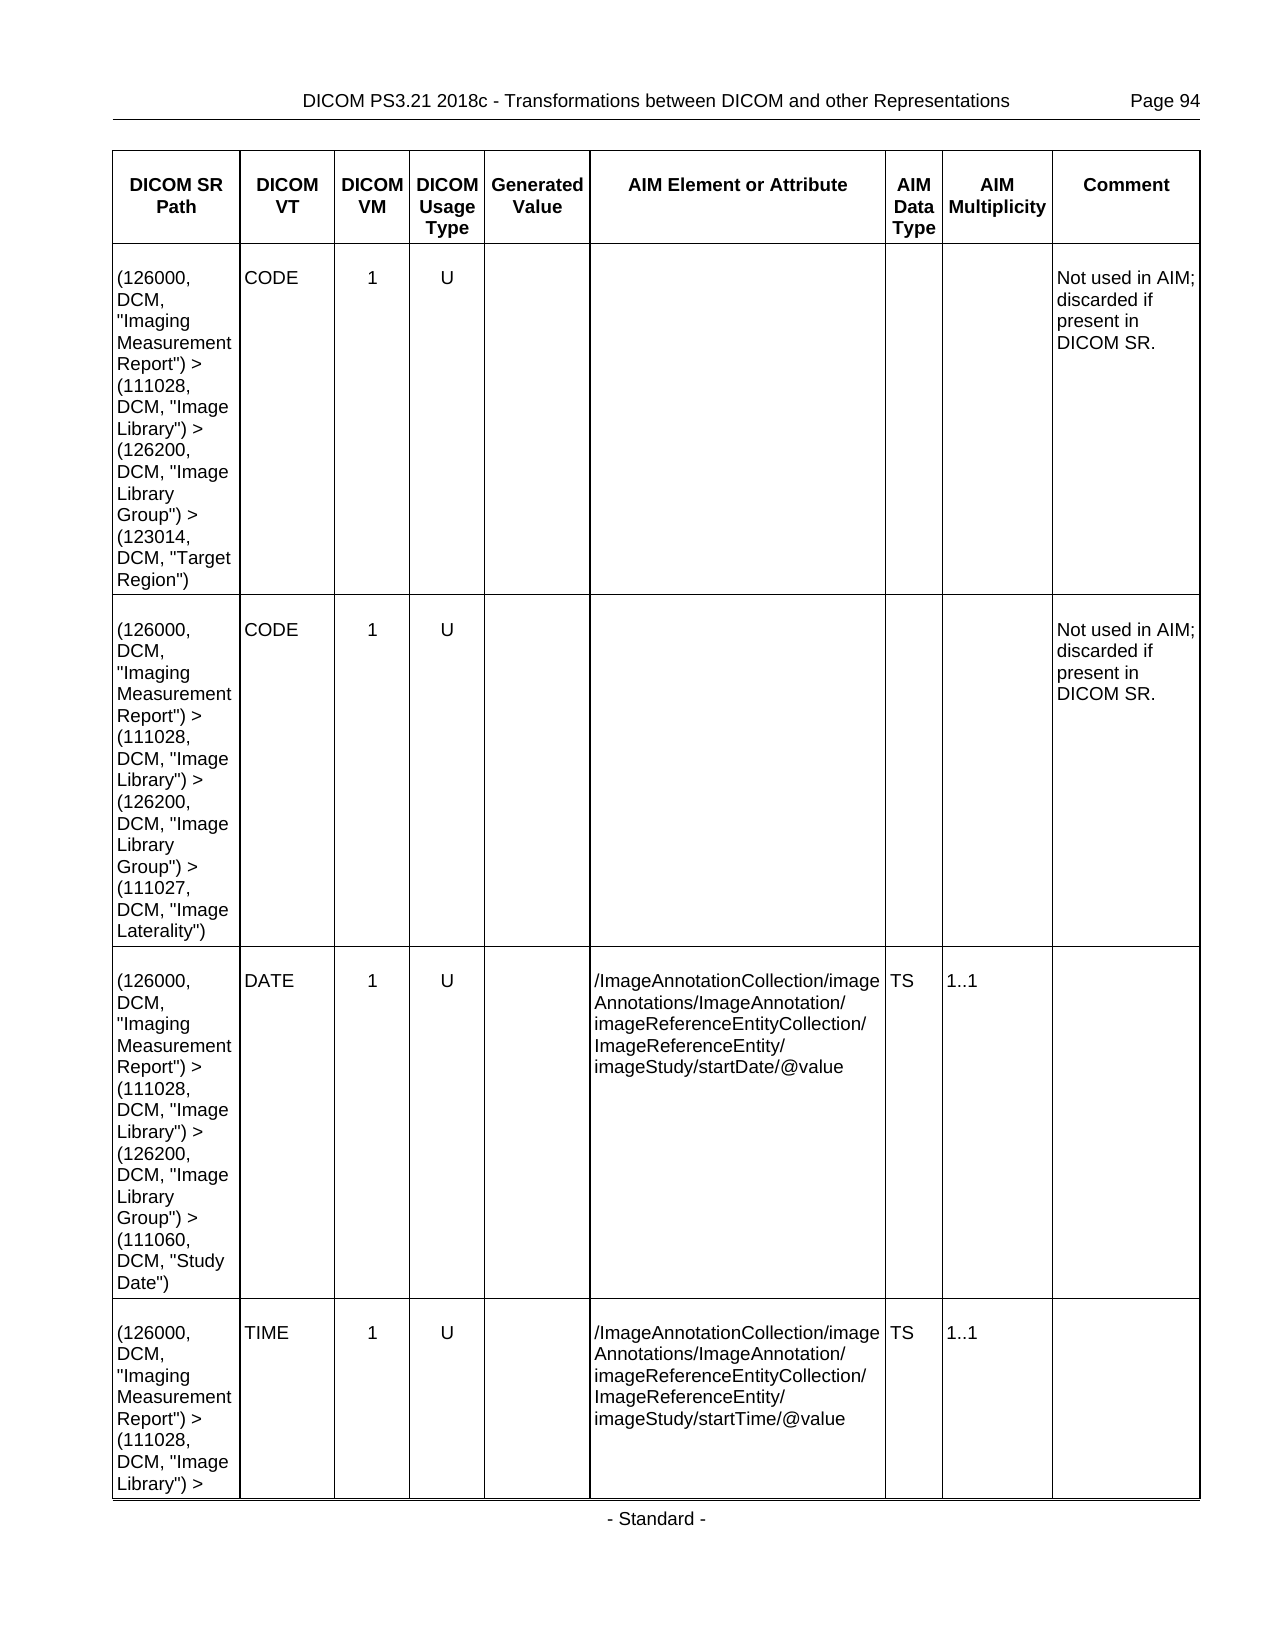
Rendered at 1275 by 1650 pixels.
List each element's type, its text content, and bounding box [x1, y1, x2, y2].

table_cell [591, 244, 885, 594]
table_cell [1053, 1299, 1199, 1498]
table_cell [886, 244, 942, 594]
table_cell [943, 244, 1052, 594]
table_cell 1..1 [943, 1299, 1052, 1498]
table_cell 1..1 [943, 947, 1052, 1297]
table_cell [943, 595, 1052, 946]
table_cell (126000, DCM, "Imaging Measurement Report") > (111028, DCM, "Image Library") > (126200, DCM, "Image Library Group") > (123014, DCM, "Target Region") [113, 244, 239, 594]
table_header DICOM VT [241, 151, 334, 243]
table_cell 1 [335, 595, 409, 946]
table_cell 1 [335, 1299, 409, 1498]
table_cell U [410, 595, 484, 946]
table_cell [485, 244, 589, 594]
table_cell (126000, DCM, "Imaging Measurement Report") > (111028, DCM, "Image Library") > (126200, DCM, "Image Library Group") > (111027, DCM, "Image Laterality") [113, 595, 239, 946]
table_header DICOM VM [335, 151, 409, 243]
table_cell DATE [241, 947, 334, 1297]
table_cell TS [886, 947, 942, 1297]
table_cell U [410, 947, 484, 1297]
table_cell (126000, DCM, "Imaging Measurement Report") > (111028, DCM, "Image Library") > (126200, DCM, "Image Library Group") > (111060, DCM, "Study Date") [113, 947, 239, 1297]
table_header AIM Multiplicity [943, 151, 1052, 243]
table_cell /Image​Annotation​Collection/​image​Annotations/​Image​Annotation/​imageReferenceEntityCollection/​ImageReferenceEntity/​imageStudy/​startDate/​@value [591, 947, 885, 1297]
table_cell (126000, DCM, "Imaging Measurement Report") > (111028, DCM, "Image Library") > [113, 1299, 239, 1498]
table_cell 1 [335, 947, 409, 1297]
table_header Generated Value [485, 151, 589, 243]
table_cell 1 [335, 244, 409, 594]
table_header AIM Data Type [886, 151, 942, 243]
table_cell Not used in AIM; discarded if present in DICOM SR. [1053, 244, 1199, 594]
table_cell [485, 595, 589, 946]
table_cell [485, 1299, 589, 1498]
table_header AIM Element or Attribute [591, 151, 885, 243]
table_cell CODE [241, 244, 334, 594]
table_cell [1053, 947, 1199, 1297]
table_cell [886, 595, 942, 946]
table_cell CODE [241, 595, 334, 946]
table_header DICOM SR Path [113, 151, 239, 243]
table_cell U [410, 244, 484, 594]
table_cell U [410, 1299, 484, 1498]
table_cell [485, 947, 589, 1297]
table_cell TS [886, 1299, 942, 1498]
table_cell Not used in AIM; discarded if present in DICOM SR. [1053, 595, 1199, 946]
table_header Comment [1053, 151, 1199, 243]
table_cell [591, 595, 885, 946]
table_cell TIME [241, 1299, 334, 1498]
table_header DICOM Usage Type [410, 151, 484, 243]
table_cell /Image​Annotation​Collection/​image​Annotations/​Image​Annotation/​imageReferenceEntityCollection/​ImageReferenceEntity/​imageStudy/​startTime/​@value [591, 1299, 885, 1498]
